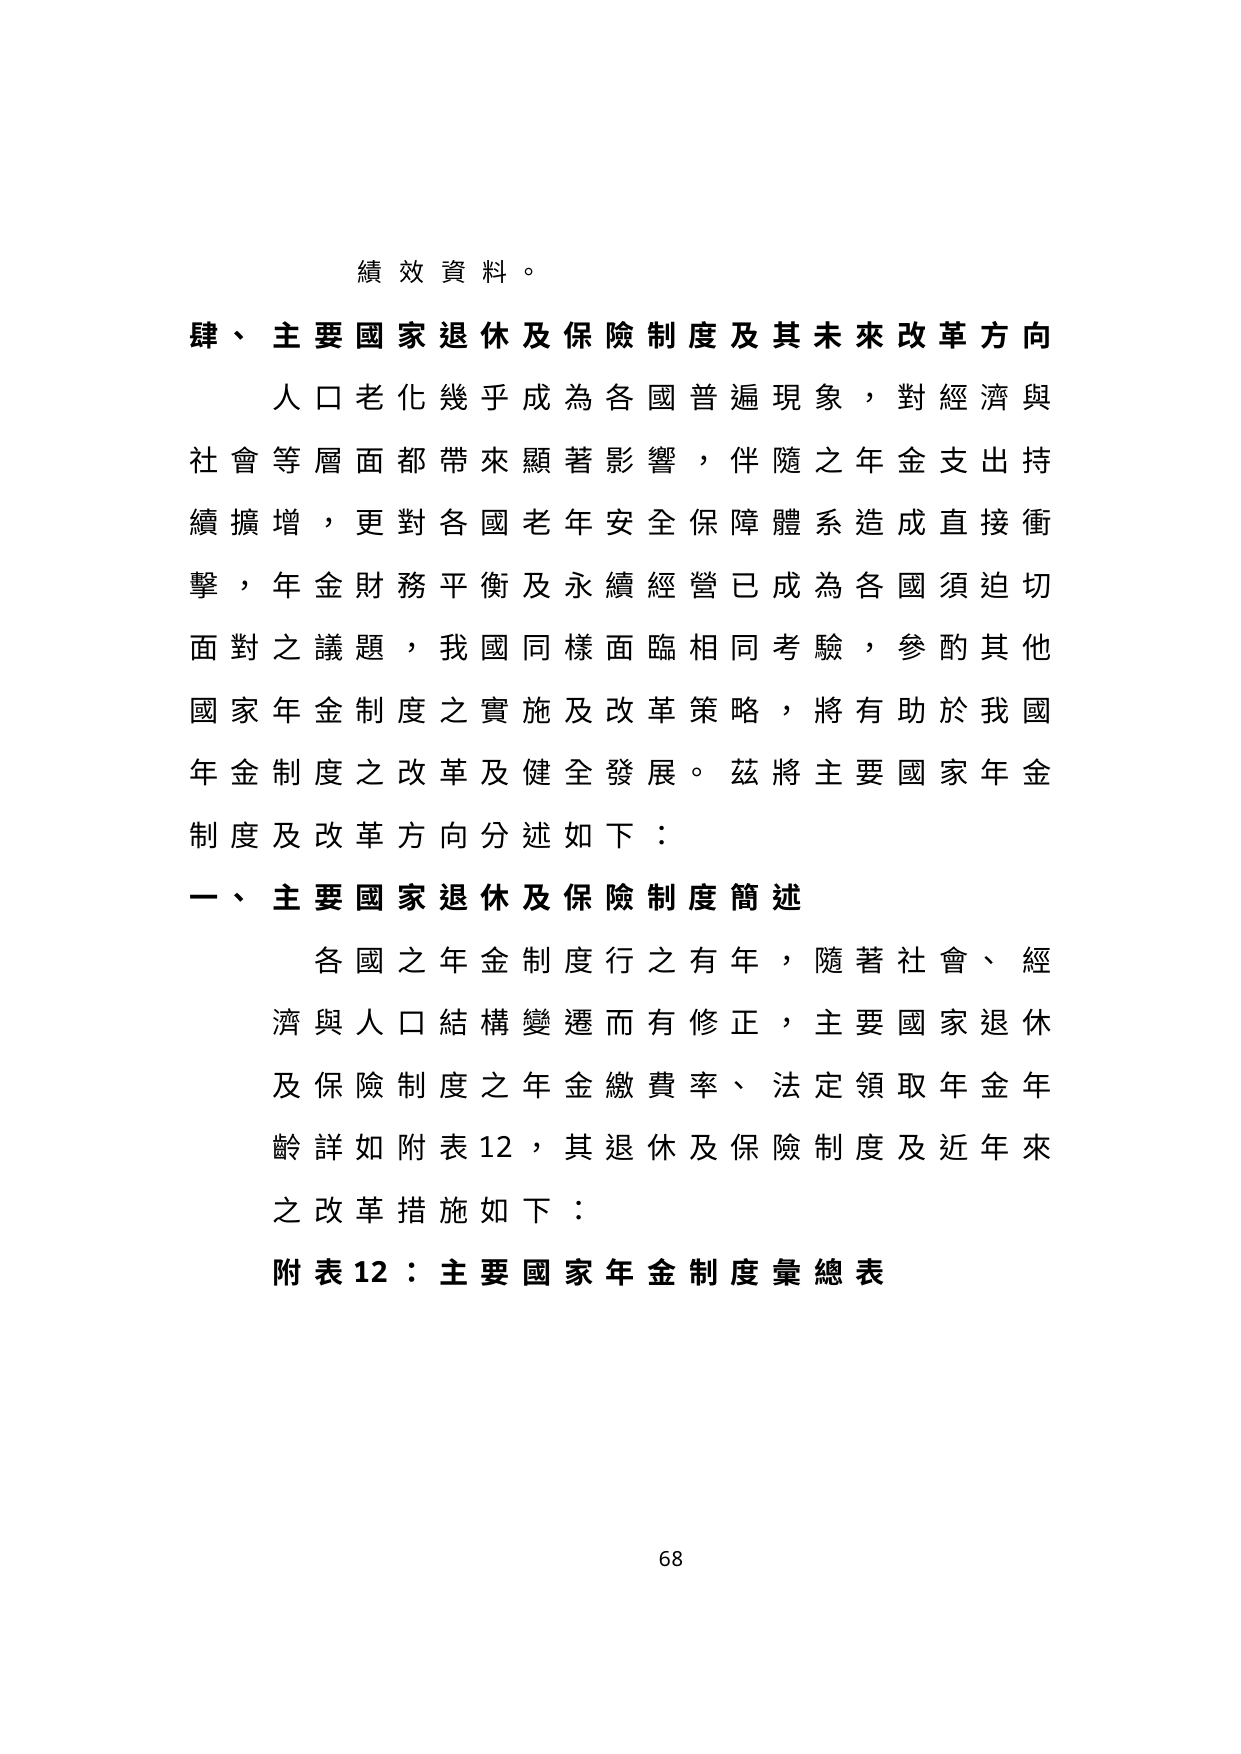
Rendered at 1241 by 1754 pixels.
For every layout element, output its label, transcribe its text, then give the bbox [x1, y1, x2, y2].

text 績效資料。 [315, 229, 1058, 292]
text 肆、主要國家退休及保險制度及其未來改革方向 [183, 292, 1058, 354]
text 附表12：主要國家年金制度彙總表 [242, 1229, 1058, 1292]
text 一、主要國家退休及保險制度簡述 [183, 854, 1058, 917]
text 人口老化幾乎成為各國普遍現象，對經濟與社會等層面都帶來顯著影響，伴隨之年金支出持續擴增，更對各國老年安全保障體系造成直接衝擊，年金財務平衡及永續經營已成為各國須迫切面對之議題，我國同樣面臨相同考驗，參酌其他國家年金制度之實施及改革策略，將有助於我國年金制度之改革及健全發展。茲將主要國家年金制度及改革方向分述如下： [183, 354, 1058, 854]
text 各國之年金制度行之有年，隨著社會、經濟與人口結構變遷而有修正，主要國家退休及保險制度之年金繳費率、法定領取年金年齡詳如附表12，其退休及保險制度及近年來之改革措施如下： [242, 917, 1058, 1229]
